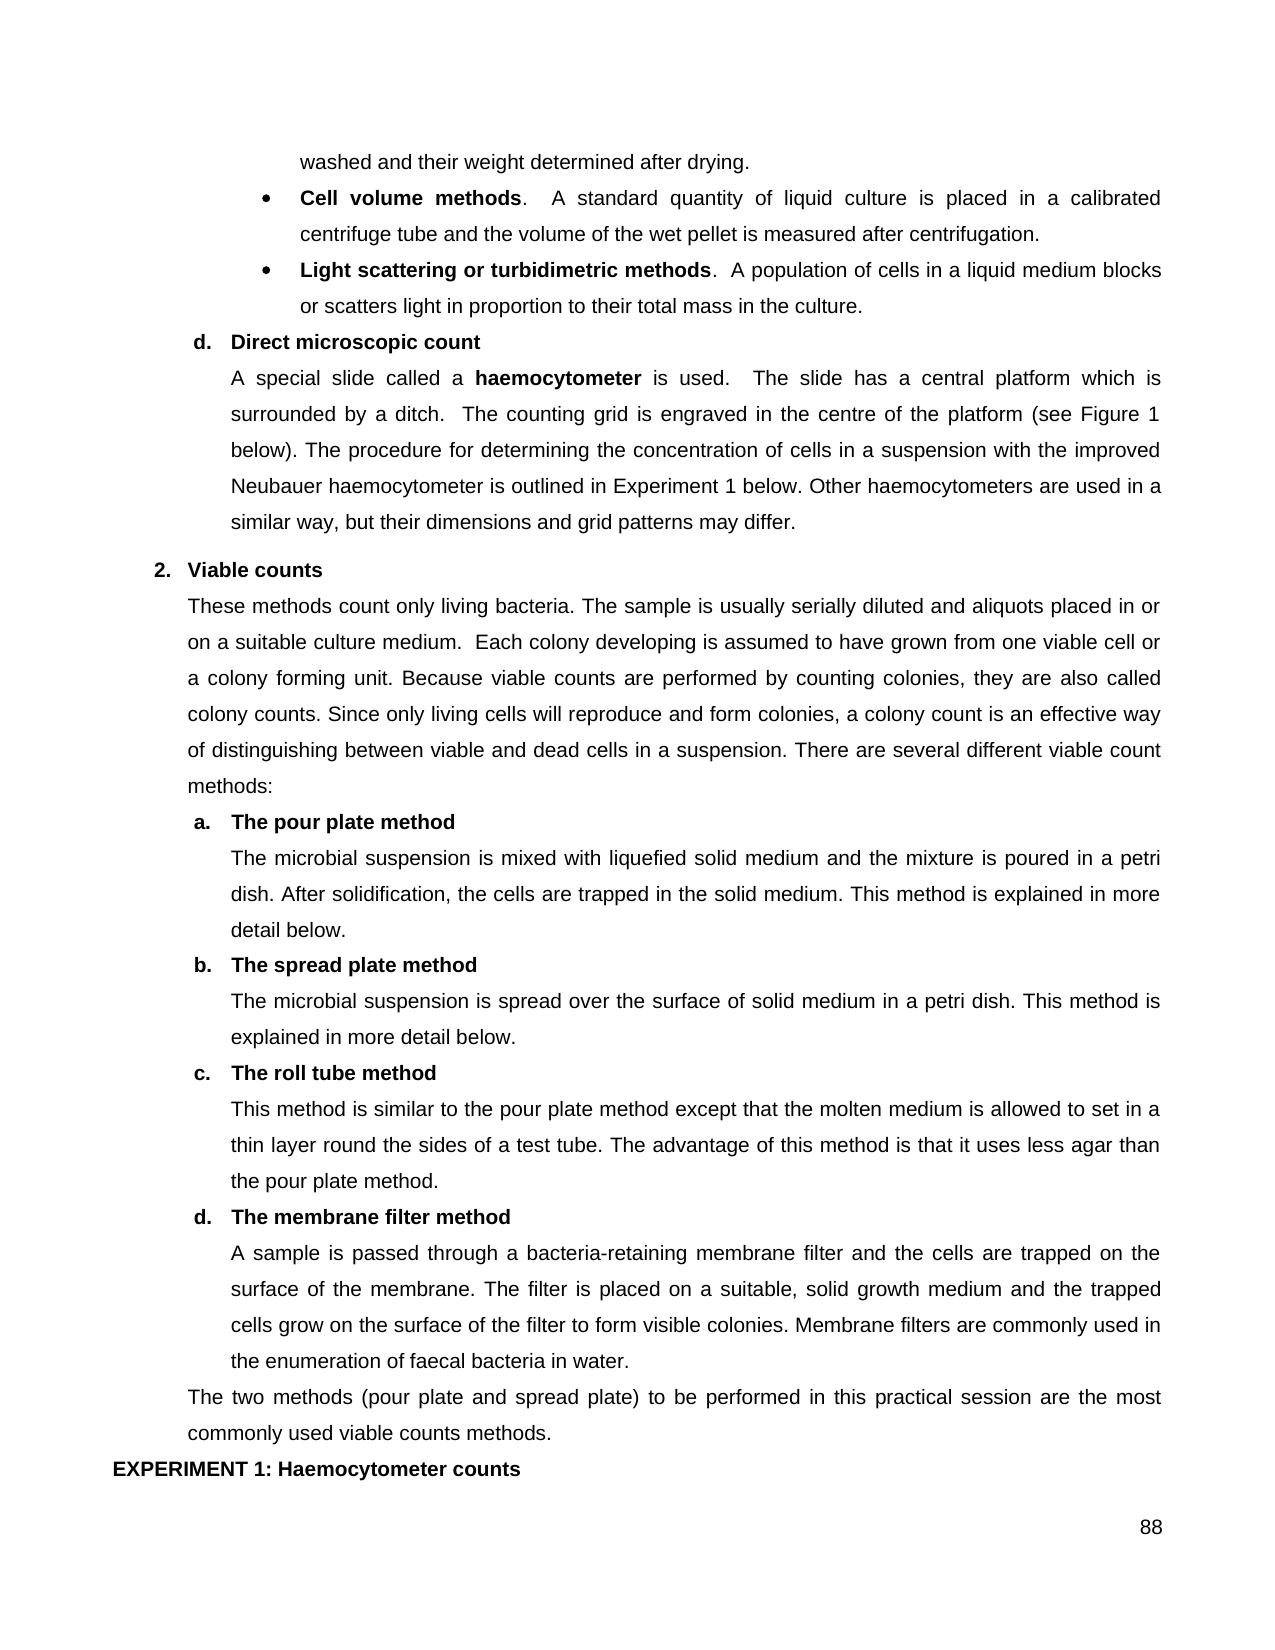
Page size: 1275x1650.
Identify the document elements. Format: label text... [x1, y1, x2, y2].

list Cell volume methods. A standard quantity of liquid culture is placed in a calibrated centrifuge tube and the volume of the wet pellet is measured after centrifugation. [262, 186, 1162, 246]
list Viable counts [154, 558, 1162, 582]
list The pour plate method [193, 809, 1162, 833]
text The two methods (pour plate and spread plate) to be performed in this practical session are the most commonly used viable counts methods. [187, 1384, 1162, 1444]
text A special slide called a haemocytometer is used. The slide has a central platform which is surrounded by a ditch. The counting grid is engraved in the centre of the platform (see Figure 1 below). The procedure for determining the concentration of cells in a suspension with the improved Neubauer haemocytometer is outlined in Experiment 1 below. Other haemocytometers are used in a similar way, but their dimensions and grid patterns may differ. [231, 366, 1162, 533]
list The roll tube method [193, 1061, 1162, 1085]
list Direct microscopic count [193, 330, 1162, 354]
list The spread plate method [193, 953, 1162, 977]
list washed and their weight determined after drying. [262, 150, 1162, 174]
text EXPERIMENT 1: Haemocytometer counts [112, 1456, 1162, 1480]
list Light scattering or turbidimetric methods. A population of cells in a liquid medium blocks or scatters light in proportion to their total mass in the culture. [262, 258, 1162, 318]
text The microbial suspension is spread over the surface of solid medium in a petri dish. This method is explained in more detail below. [231, 989, 1162, 1049]
text This method is similar to the pour plate method except that the molten medium is allowed to set in a thin layer round the sides of a test tube. The advantage of this method is that it uses less agar than the pour plate method. [231, 1097, 1162, 1193]
text A sample is passed through a bacteria-retaining membrane filter and the cells are trapped on the surface of the membrane. The filter is placed on a suitable, solid growth medium and the trapped cells grow on the surface of the filter to form visible colonies. Membrane filters are commonly used in the enumeration of faecal bacteria in water. [231, 1241, 1162, 1373]
text These methods count only living bacteria. The sample is usually serially diluted and aliquots placed in or on a suitable culture medium. Each colony developing is assumed to have grown from one viable cell or a colony forming unit. Because viable counts are performed by counting colonies, they are also called colony counts. Since only living cells will reproduce and form colonies, a colony count is an effective way of distinguishing between viable and dead cells in a suspension. There are several different viable count methods: [187, 594, 1162, 798]
text The microbial suspension is mixed with liquefied solid medium and the mixture is poured in a petri dish. After solidification, the cells are trapped in the solid medium. This method is explained in more detail below. [231, 846, 1162, 941]
list The membrane filter method [193, 1205, 1162, 1229]
